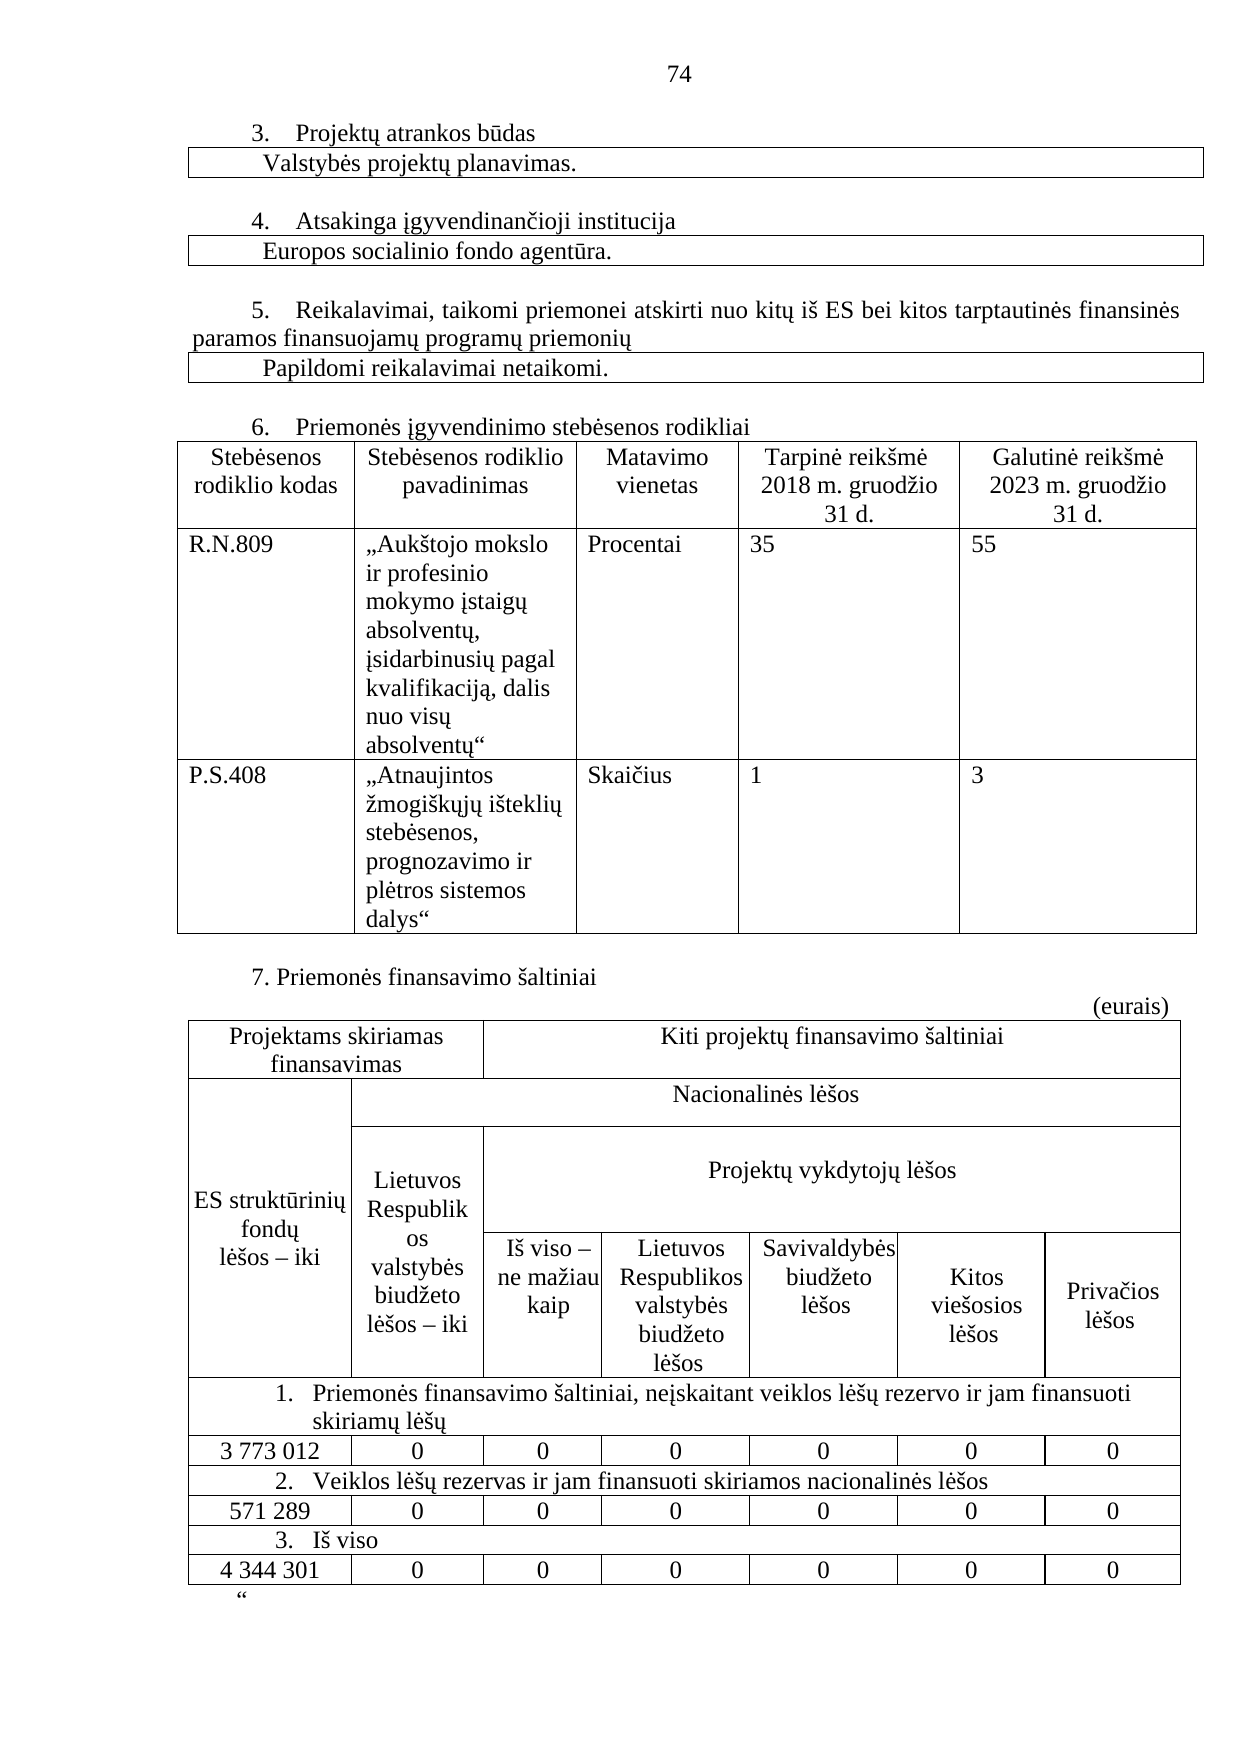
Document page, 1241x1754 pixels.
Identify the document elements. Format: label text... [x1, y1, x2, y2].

table_cell 1. Priemonės finansavimo šaltiniai, neįskaitant veiklos lėšų rezervo ir jam finansuoti skiriamų lėšų [189, 1378, 1180, 1435]
table_header Kiti projektų finansavimo šaltiniai [484, 1021, 1180, 1078]
table_header Valstybės projektų planavimas. [189, 148, 1203, 177]
table_cell 0 [898, 1555, 1044, 1584]
table_cell R.N.809 [178, 529, 354, 759]
table_cell Kitos viešosios lėšos [898, 1233, 1044, 1377]
table_cell 0 [602, 1436, 749, 1465]
text “ [177, 1585, 1181, 1614]
table_header Galutinė reikšmė 2023 m. gruodžio 31 d. [960, 442, 1196, 528]
table_cell 4 344 301 [189, 1555, 351, 1584]
table_cell 571 289 [189, 1496, 351, 1524]
table_cell 0 [1046, 1496, 1180, 1524]
table_cell 0 [898, 1496, 1044, 1524]
table_cell „Atnaujintos žmogiškųjų išteklių stebėsenos, prognozavimo ir plėtros sistemos dalys“ [355, 760, 576, 932]
table_cell 55 [960, 529, 1196, 759]
table_cell 0 [602, 1555, 749, 1584]
table_cell 0 [352, 1496, 483, 1524]
table_cell 1 [739, 760, 959, 932]
table_cell 35 [739, 529, 959, 759]
text 4. Atsakinga įgyvendinančioji institucija [251, 206, 1181, 235]
table_cell Nacionalinės lėšos [352, 1079, 1180, 1126]
table_cell 0 [750, 1436, 897, 1465]
table_cell Skaičius [577, 760, 738, 932]
table_header Tarpinė reikšmė 2018 m. gruodžio 31 d. [739, 442, 959, 528]
table_cell 0 [484, 1496, 601, 1524]
table_header Stebėsenos rodiklio pavadinimas [355, 442, 576, 528]
table_cell 0 [1046, 1555, 1180, 1584]
table_cell 0 [750, 1555, 897, 1584]
table_cell P.S.408 [178, 760, 354, 932]
text 7. Priemonės finansavimo šaltiniai [251, 962, 1181, 991]
table_header Europos socialinio fondo agentūra. [189, 236, 1203, 265]
table_cell Privačios lėšos [1046, 1233, 1180, 1377]
table_header Projektams skiriamas finansavimas [189, 1021, 483, 1078]
text 6. Priemonės įgyvendinimo stebėsenos rodikliai [251, 412, 1181, 441]
table_cell 0 [484, 1436, 601, 1465]
table_cell 0 [352, 1436, 483, 1465]
table_cell 2. Veiklos lėšų rezervas ir jam finansuoti skiriamos nacionalinės lėšos [189, 1466, 1180, 1495]
table_cell Projektų vykdytojų lėšos [484, 1127, 1180, 1232]
table_cell 0 [750, 1496, 897, 1524]
table_cell Savivaldybės biudžeto lėšos [750, 1233, 897, 1377]
table_cell Procentai [577, 529, 738, 759]
table_cell 0 [898, 1436, 1044, 1465]
table_cell Lietuvos Respublikos valstybės biudžeto lėšos [602, 1233, 749, 1377]
table_header Papildomi reikalavimai netaikomi. [189, 353, 1203, 382]
table_cell Iš viso – ne mažiau kaip [484, 1233, 601, 1377]
table_cell 0 [484, 1555, 601, 1584]
table_cell „Aukštojo mokslo ir profesinio mokymo įstaigų absolventų, įsidarbinusių pagal kvalifikaciją, dalis nuo visų absolventų“ [355, 529, 576, 759]
table_header Stebėsenos rodiklio kodas [178, 442, 354, 528]
text (eurais) [177, 991, 1181, 1020]
table_cell 0 [602, 1496, 749, 1524]
table_header Matavimo vienetas [577, 442, 738, 528]
table_cell ES struktūrinių fondų lėšos – iki [189, 1079, 351, 1377]
table_cell 3 773 012 [189, 1436, 351, 1465]
table_cell Lietuvos Respublikos valstybės biudžeto lėšos – iki [352, 1127, 483, 1377]
table_cell 3 [960, 760, 1196, 932]
text 3. Projektų atrankos būdas [251, 118, 1181, 147]
table_cell 0 [1046, 1436, 1180, 1465]
text 5. Reikalavimai, taikomi priemonei atskirti nuo kitų iš ES bei kitos tarptautinės finansinės paramos finansuojamų programų priemonių [192, 295, 1181, 352]
table_cell 3. Iš viso [189, 1526, 1180, 1554]
table_cell 0 [352, 1555, 483, 1584]
